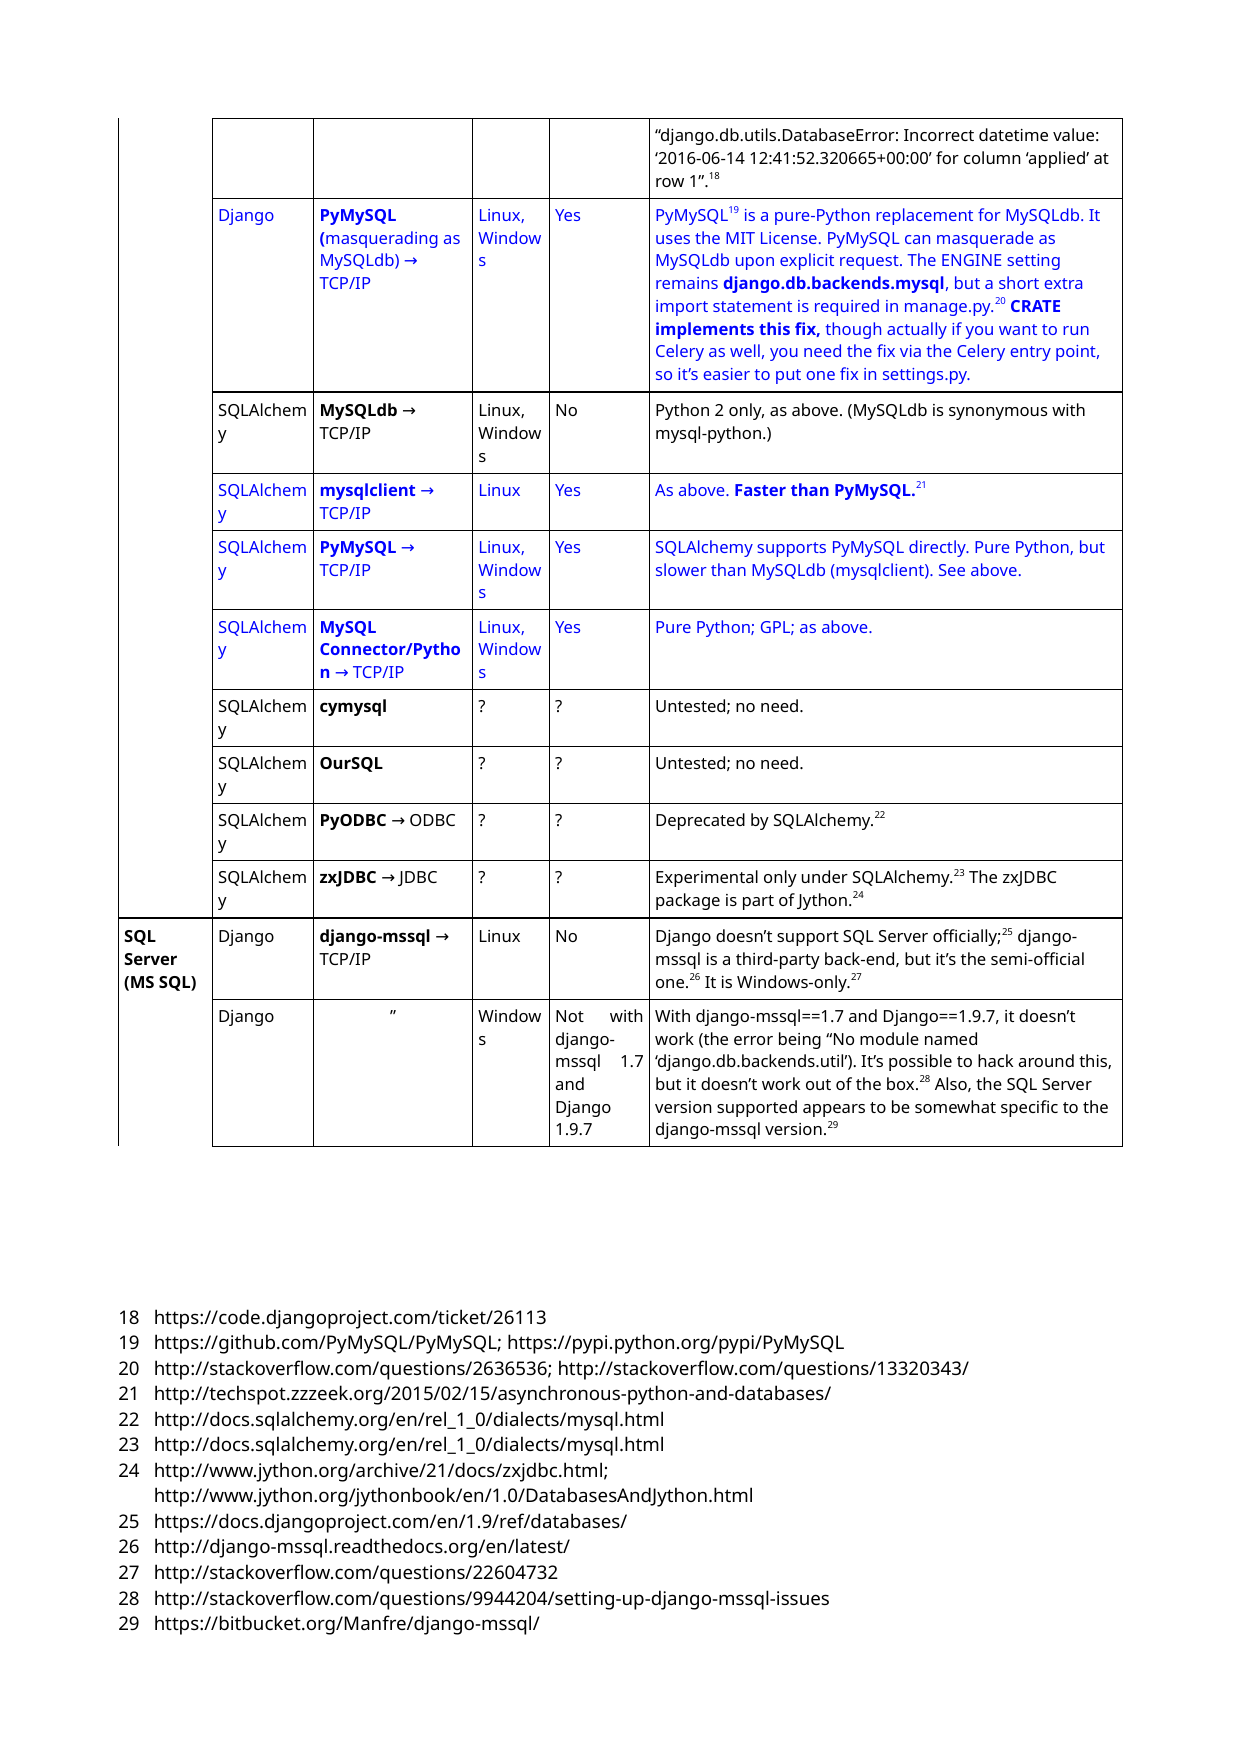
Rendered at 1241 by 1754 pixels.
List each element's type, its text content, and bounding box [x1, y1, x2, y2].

table_cell MySQLdb → TCP/IP [314, 393, 472, 473]
table_cell PyMySQL is a pure-Python replacement for MySQLdb. It uses the MIT License. PyMySQL can masquerade as MySQLdb upon explicit request. The ENGINE setting remains django.db.backends.mysql, but a short extra import statement is required in manage.py. CRATE implements this fix, though actually if you want to run Celery as well, you need the fix via the Celery entry point, so it’s easier to put one fix in settings.py. [650, 199, 1122, 391]
table_cell Linux [473, 919, 549, 999]
table_cell ? [550, 690, 649, 746]
table_cell SQLAlchemy [213, 690, 313, 746]
table_cell ? [550, 861, 649, 917]
table_cell Yes [550, 531, 649, 609]
table_cell [119, 391, 212, 473]
table_cell Django [213, 199, 313, 391]
table_cell ? [473, 747, 549, 803]
table_cell Yes [550, 474, 649, 530]
table_cell [119, 473, 212, 530]
table_cell Not with django-mssql 1.7 and Django 1.9.7 [550, 1000, 649, 1146]
table_cell ? [473, 690, 549, 746]
table_cell As above. Faster than PyMySQL. [650, 474, 1122, 530]
table_cell SQLAlchemy [213, 531, 313, 609]
table_cell PyMySQL (masquerading as MySQLdb) → TCP/IP [314, 199, 472, 391]
table_cell ? [550, 804, 649, 860]
table_cell No [550, 919, 649, 999]
table_cell ? [473, 861, 549, 917]
table_cell Linux, Windows [473, 610, 549, 689]
table_cell Django [213, 919, 313, 999]
table_cell SQLAlchemy [213, 393, 313, 473]
table_cell [119, 609, 212, 689]
table_cell Yes [550, 610, 649, 689]
table_cell PyODBC → ODBC [314, 804, 472, 860]
table_cell SQLAlchemy [213, 610, 313, 689]
table_cell Yes [550, 199, 649, 391]
table_cell SQLAlchemy [213, 474, 313, 530]
table_cell “django.db.utils.DatabaseError: Incorrect datetime value: ‘2016-06-14 12:41:52.320665+00:00’ for column ‘applied’ at row 1”. [650, 119, 1122, 198]
table_cell [119, 530, 212, 609]
table_cell cymysql [314, 690, 472, 746]
table_cell [119, 860, 212, 917]
table_cell Django [213, 1000, 313, 1146]
table_cell [119, 198, 212, 391]
table_cell ? [473, 804, 549, 860]
table_cell No [550, 393, 649, 473]
table_cell [213, 119, 313, 198]
table_cell [119, 118, 212, 198]
table_cell Untested; no need. [650, 747, 1122, 803]
table_cell Deprecated by SQLAlchemy. [650, 804, 1122, 860]
table_cell SQLAlchemy [213, 861, 313, 917]
table_cell SQLAlchemy supports PyMySQL directly. Pure Python, but slower than MySQLdb (mysqlclient). See above. [650, 531, 1122, 609]
table_cell Pure Python; GPL; as above. [650, 610, 1122, 689]
table_cell mysqlclient → TCP/IP [314, 474, 472, 530]
table_cell ? [550, 747, 649, 803]
table_cell Linux, Windows [473, 199, 549, 391]
table_cell Windows [473, 1000, 549, 1146]
table_cell SQL Server (MS SQL) [119, 919, 212, 999]
table_cell [119, 689, 212, 746]
table_cell Linux, Windows [473, 393, 549, 473]
table_cell Python 2 only, as above. (MySQLdb is synonymous with mysql-python.) [650, 393, 1122, 473]
table_cell [314, 119, 472, 198]
table_cell PyMySQL → TCP/IP [314, 531, 472, 609]
table_cell [550, 119, 649, 198]
table_cell django-mssql → TCP/IP [314, 919, 472, 999]
table_cell [119, 999, 212, 1146]
table_cell OurSQL [314, 747, 472, 803]
table_cell Experimental only under SQLAlchemy. The zxJDBC package is part of Jython. [650, 861, 1122, 917]
table_cell Linux [473, 474, 549, 530]
table_cell ” [314, 1000, 472, 1146]
table_cell Linux, Windows [473, 531, 549, 609]
table_cell Django doesn’t support SQL Server officially; django-mssql is a third-party back-end, but it’s the semi-official one. It is Windows-only. [650, 919, 1122, 999]
table_cell Untested; no need. [650, 690, 1122, 746]
table_cell SQLAlchemy [213, 747, 313, 803]
table_cell With django-mssql==1.7 and Django==1.9.7, it doesn’t work (the error being “No module named ‘django.db.backends.util’). It’s possible to hack around this, but it doesn’t work out of the box. Also, the SQL Server version supported appears to be somewhat specific to the django-mssql version. [650, 1000, 1122, 1146]
table_cell [119, 803, 212, 860]
table_cell [119, 746, 212, 803]
table_cell zxJDBC → JDBC [314, 861, 472, 917]
table_cell [473, 119, 549, 198]
table_cell MySQL Connector/Python → TCP/IP [314, 610, 472, 689]
table_cell SQLAlchemy [213, 804, 313, 860]
